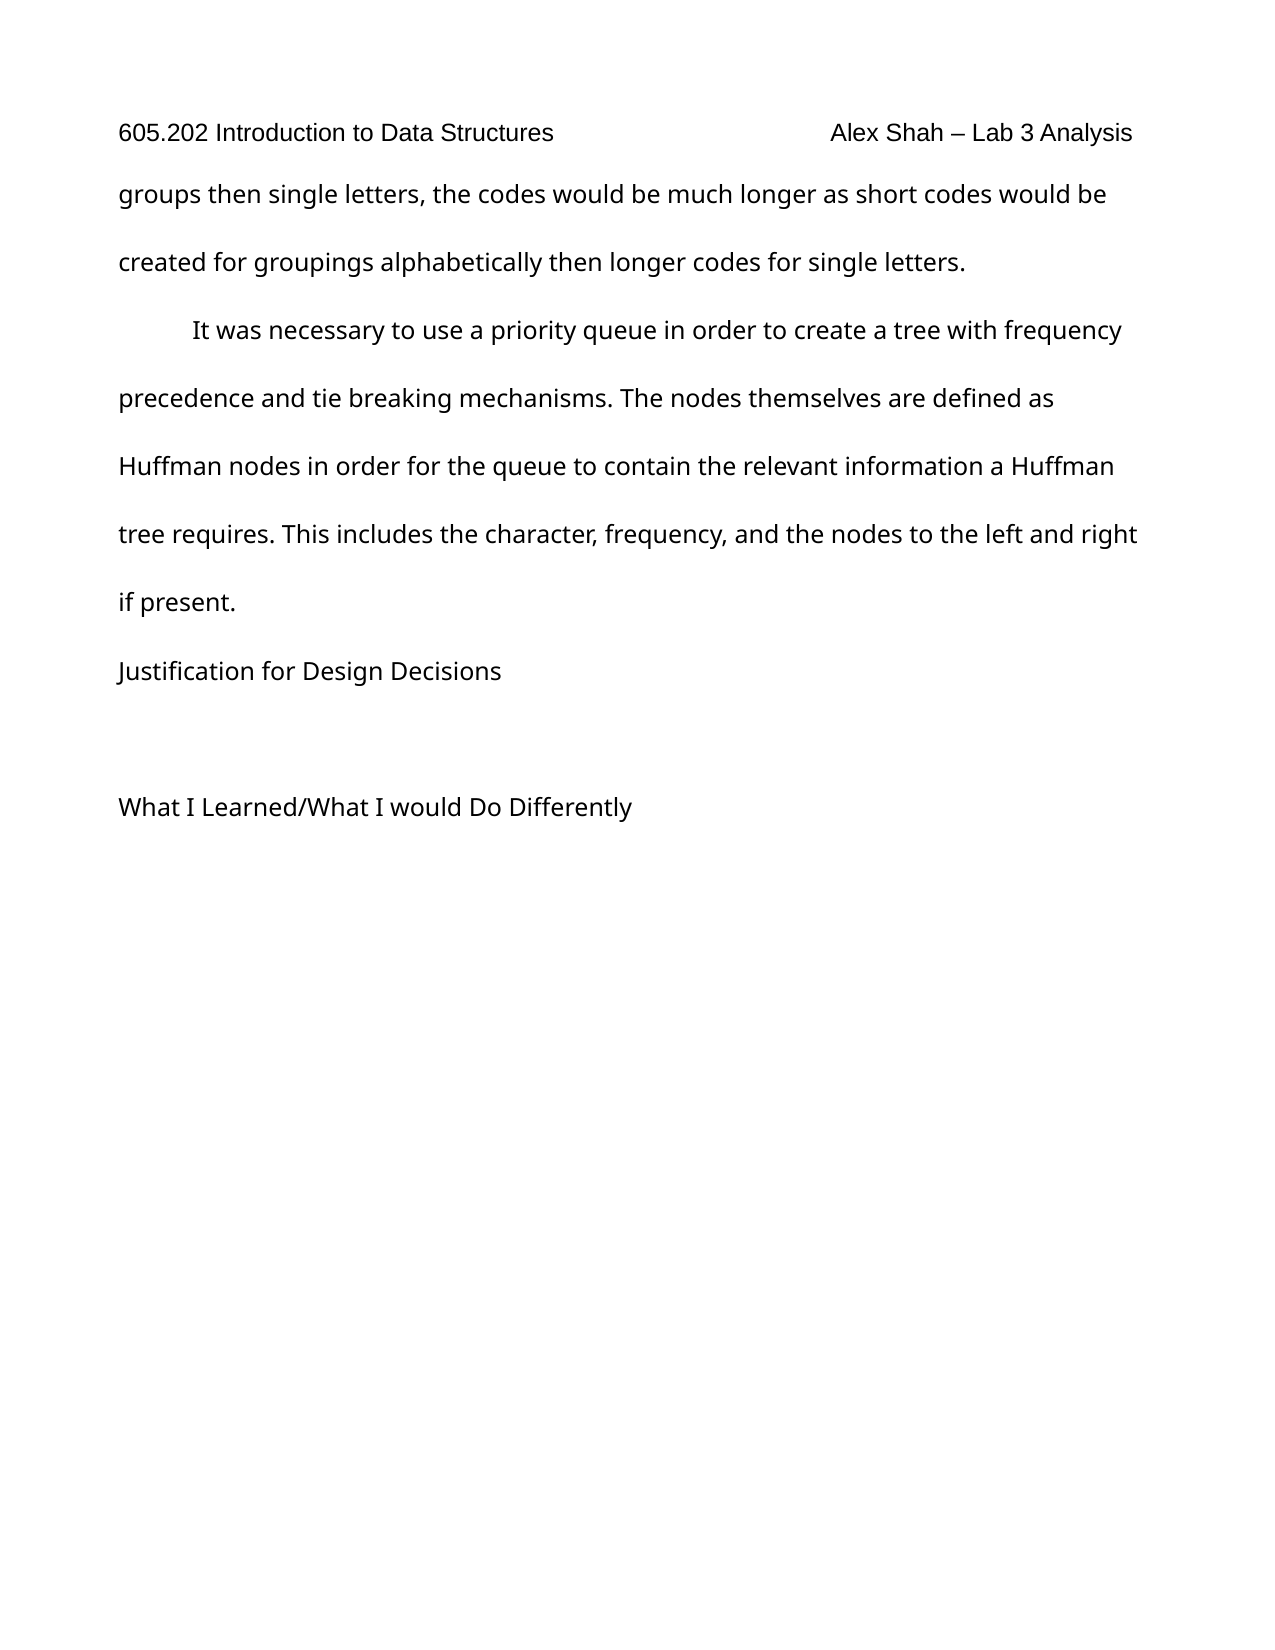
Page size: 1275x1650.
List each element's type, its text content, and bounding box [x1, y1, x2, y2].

text It was necessary to use a priority queue in order to create a tree with frequency precedence and tie breaking mechanisms. The nodes themselves are defined as Huffman nodes in order for the queue to contain the relevant information a Huffman tree requires. This includes the character, frequency, and the nodes to the left and right if present. [118, 313, 1157, 619]
text What I Learned/What I would Do Differently [118, 789, 1157, 823]
text Justification for Design Decisions [118, 653, 1157, 687]
text groups then single letters, the codes would be much longer as short codes would be created for groupings alphabetically then longer codes for single letters. [118, 176, 1157, 278]
